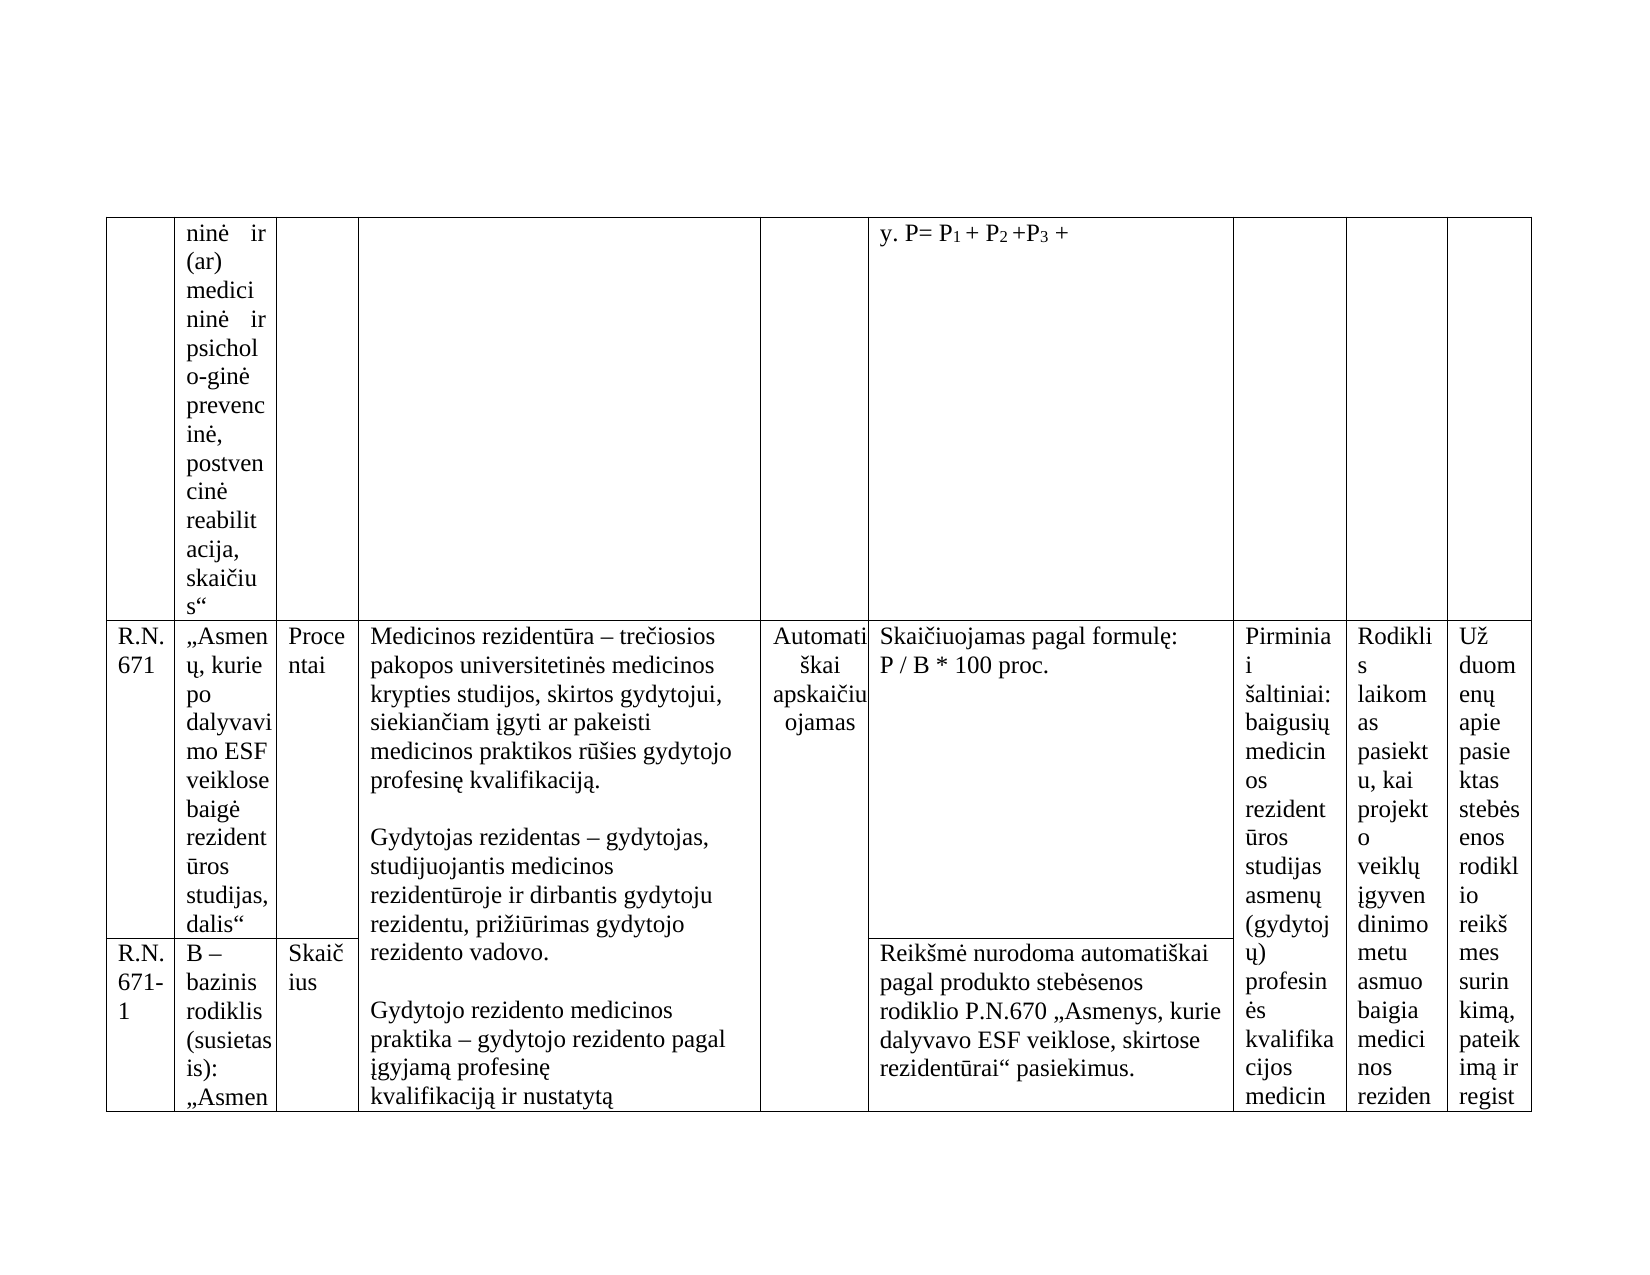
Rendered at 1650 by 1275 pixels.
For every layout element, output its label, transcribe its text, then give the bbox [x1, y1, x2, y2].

table_cell Procentai [277, 621, 358, 937]
table_cell [761, 218, 868, 620]
table_cell [359, 218, 760, 620]
table_cell [1347, 218, 1447, 620]
table_cell „Asmenų, kurie po dalyvavimo ESF veiklose baigė rezidentūros studijas, dalis“ [175, 621, 276, 937]
table_cell Pirminiai šaltiniai: baigusių medicinos rezidentūros studijas asmenų (gydytojų) profesinės kvalifikacijos medicin [1234, 621, 1346, 1111]
table_cell Už duomenų apie pasiektas stebėsenos rodiklio reikšmes surinkimą, pateikimą ir regist [1448, 621, 1531, 1111]
table_cell [1234, 218, 1346, 620]
table_cell Skaičiuojamas pagal formulę: P / B * 100 proc. [869, 621, 1233, 937]
table_cell [277, 218, 358, 620]
table_cell Rodiklis laikomas pasiektu, kai projekto veiklų įgyvendinimo metu asmuo baigia medicinos reziden [1347, 621, 1447, 1111]
table_cell [1448, 218, 1531, 620]
table_cell R.N.671 [107, 621, 174, 937]
table_cell R.N.671-1 [107, 939, 174, 1111]
table_cell Automatiškai apskaičiuojamas [761, 621, 868, 1111]
table_cell B – bazinis rodiklis (susietasis): „Asmen [175, 939, 276, 1111]
table_cell [107, 218, 174, 620]
table_cell Medicinos rezidentūra – trečiosios pakopos universitetinės medicinos krypties studijos, skirtos gydytojui, siekiančiam įgyti ar pakeisti medicinos praktikos rūšies gydytojo profesinę kvalifikaciją. Gydytojas rezidentas – gydytojas, studijuojantis medicinos rezidentūroje ir dirbantis gydytoju rezidentu, prižiūrimas gydytojo rezidento vadovo. Gydytojo rezidento medicinos praktika – gydytojo rezidento pagal įgyjamą profesinę kvalifikaciją ir nustatytą [359, 621, 760, 1111]
table_cell ninė ir (ar) medicininė ir psicholo-ginė prevencinė, postvencinė reabilitacija, skaičius“ [175, 218, 276, 620]
table_cell Skaičius [277, 939, 358, 1111]
table_cell y. P= P1 + P2 +P3 + [869, 218, 1233, 620]
table_cell Reikšmė nurodoma automatiškai pagal produkto stebėsenos rodiklio P.N.670 „Asmenys, kurie dalyvavo ESF veiklose, skirtose rezidentūrai“ pasiekimus. [869, 939, 1233, 1111]
